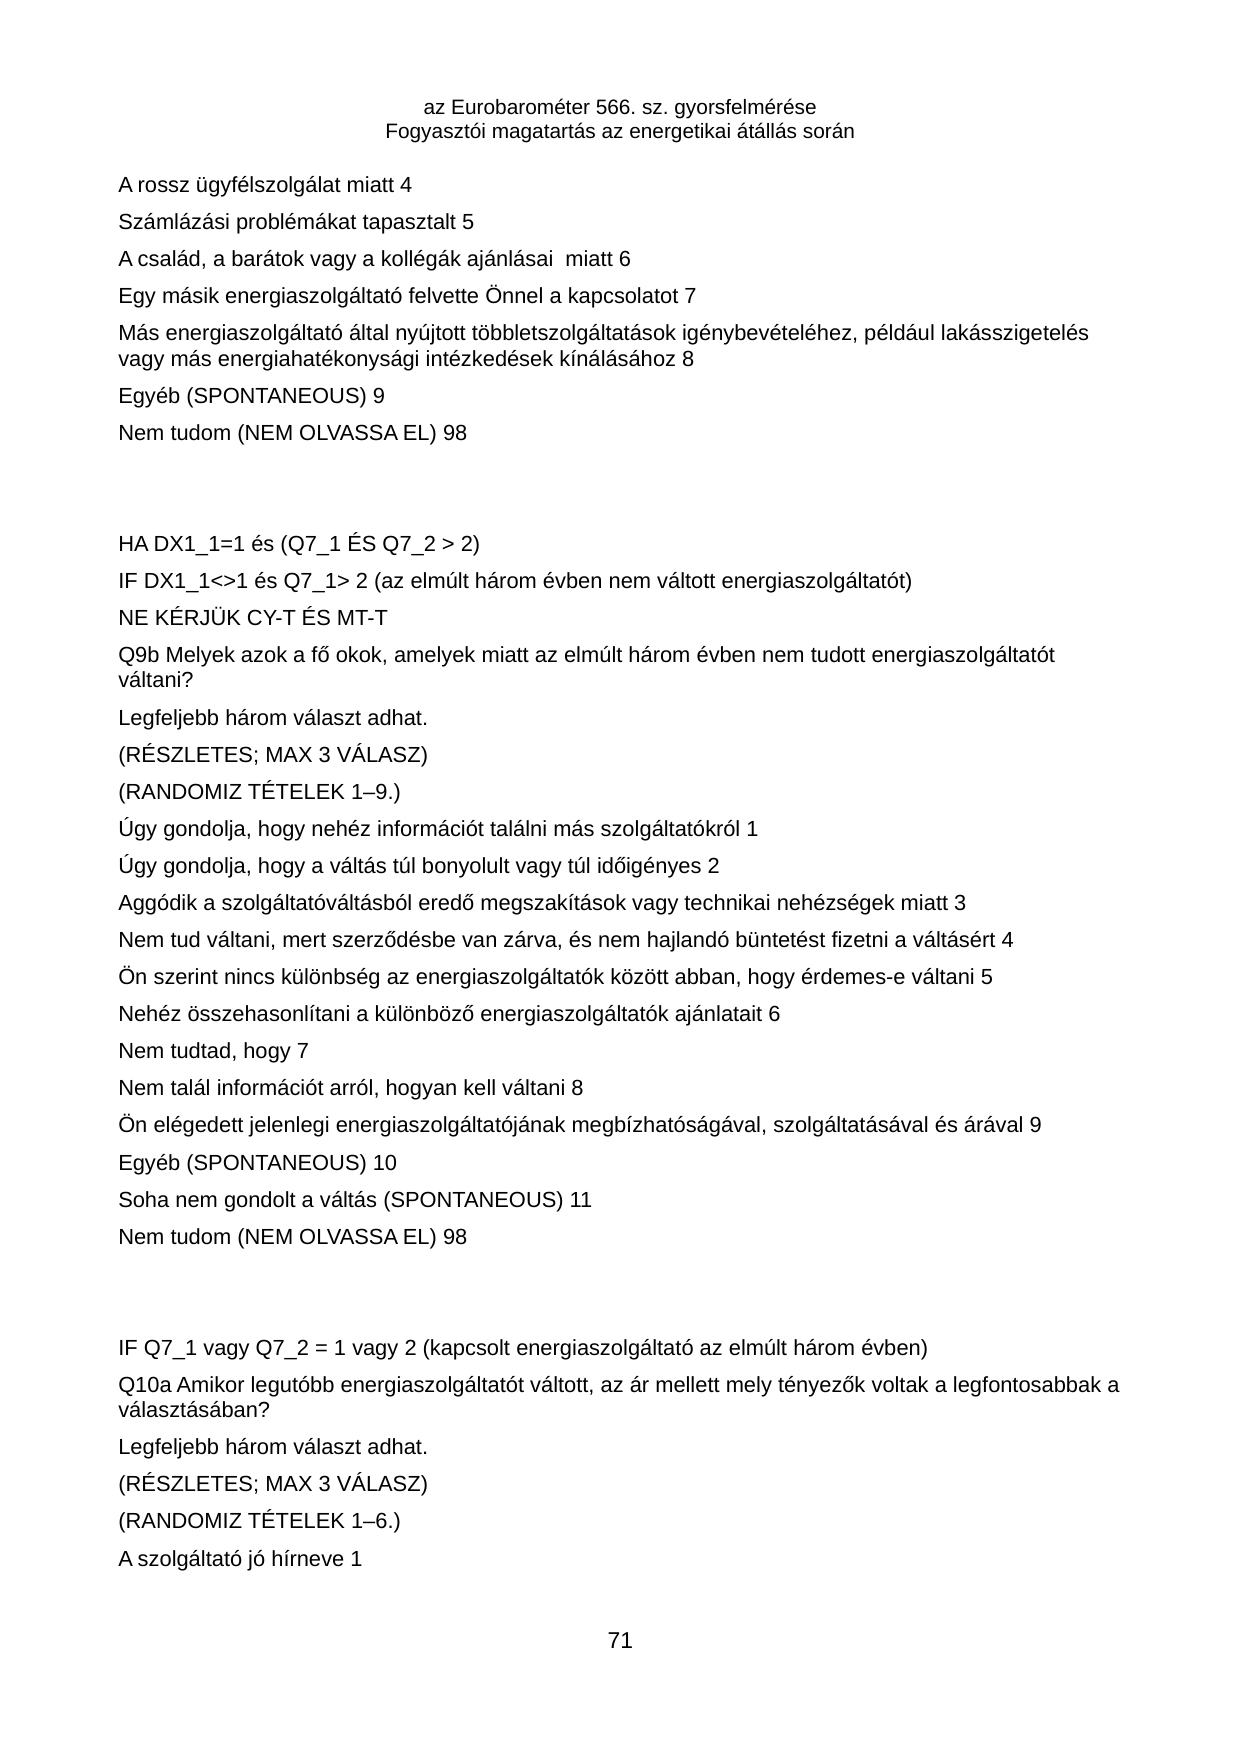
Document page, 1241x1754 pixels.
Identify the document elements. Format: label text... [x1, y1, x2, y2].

text (RÉSZLETES; MAX 3 VÁLASZ) [118, 1471, 1122, 1496]
text Számlázási problémákat tapasztalt 5 [118, 209, 1122, 234]
text (RANDOMIZ TÉTELEK 1–9.) [118, 778, 1122, 804]
text NE KÉRJÜK CY-T ÉS MT-T [118, 605, 1122, 630]
text Nem tudtad, hogy 7 [118, 1038, 1122, 1063]
text A szolgáltató jó hírneve 1 [118, 1545, 1122, 1571]
text Aggódik a szolgáltatóváltásból eredő megszakítások vagy technikai nehézségek miatt 3 [118, 890, 1122, 915]
text IF DX1_1<>1 és Q7_1> 2 (az elmúlt három évben nem váltott energiaszolgáltatót) [118, 568, 1122, 593]
text A rossz ügyfélszolgálat miatt 4 [118, 172, 1122, 197]
text Soha nem gondolt a váltás (SPONTANEOUS) 11 [118, 1186, 1122, 1212]
text Q10a Amikor legutóbb energiaszolgáltatót váltott, az ár mellett mely tényezők voltak a legfontosabbak a választásában? [118, 1372, 1122, 1422]
text Nem talál információt arról, hogyan kell váltani 8 [118, 1075, 1122, 1100]
text (RÉSZLETES; MAX 3 VÁLASZ) [118, 741, 1122, 767]
text Más energiaszolgáltató által nyújtott többletszolgáltatások igénybevételéhez, például lakásszigetelés vagy más energiahatékonysági intézkedések kínálásához 8 [118, 320, 1122, 371]
text Legfeljebb három választ adhat. [118, 1434, 1122, 1459]
text Nem tud váltani, mert szerződésbe van zárva, és nem hajlandó büntetést fizetni a váltásért 4 [118, 927, 1122, 952]
text IF Q7_1 vagy Q7_2 = 1 vagy 2 (kapcsolt energiaszolgáltató az elmúlt három évben) [118, 1335, 1122, 1360]
text Úgy gondolja, hogy a váltás túl bonyolult vagy túl időigényes 2 [118, 853, 1122, 878]
text Nem tudom (NEM OLVASSA EL) 98 [118, 419, 1122, 445]
text Úgy gondolja, hogy nehéz információt találni más szolgáltatókról 1 [118, 816, 1122, 841]
text Egyéb (SPONTANEOUS) 10 [118, 1149, 1122, 1174]
text Nehéz összehasonlítani a különböző energiaszolgáltatók ajánlatait 6 [118, 1001, 1122, 1026]
text Legfeljebb három választ adhat. [118, 704, 1122, 729]
text Nem tudom (NEM OLVASSA EL) 98 [118, 1223, 1122, 1249]
text HA DX1_1=1 és (Q7_1 ÉS Q7_2 > 2) [118, 531, 1122, 556]
text Egy másik energiaszolgáltató felvette Önnel a kapcsolatot 7 [118, 283, 1122, 308]
text (RANDOMIZ TÉTELEK 1–6.) [118, 1508, 1122, 1533]
text A család, a barátok vagy a kollégák ajánlásai miatt 6 [118, 246, 1122, 271]
text Ön elégedett jelenlegi energiaszolgáltatójának megbízhatóságával, szolgáltatásával és árával 9 [118, 1112, 1122, 1137]
text Egyéb (SPONTANEOUS) 9 [118, 382, 1122, 408]
text Q9b Melyek azok a fő okok, amelyek miatt az elmúlt három évben nem tudott energiaszolgáltatót váltani? [118, 642, 1122, 692]
text Ön szerint nincs különbség az energiaszolgáltatók között abban, hogy érdemes-e váltani 5 [118, 964, 1122, 989]
